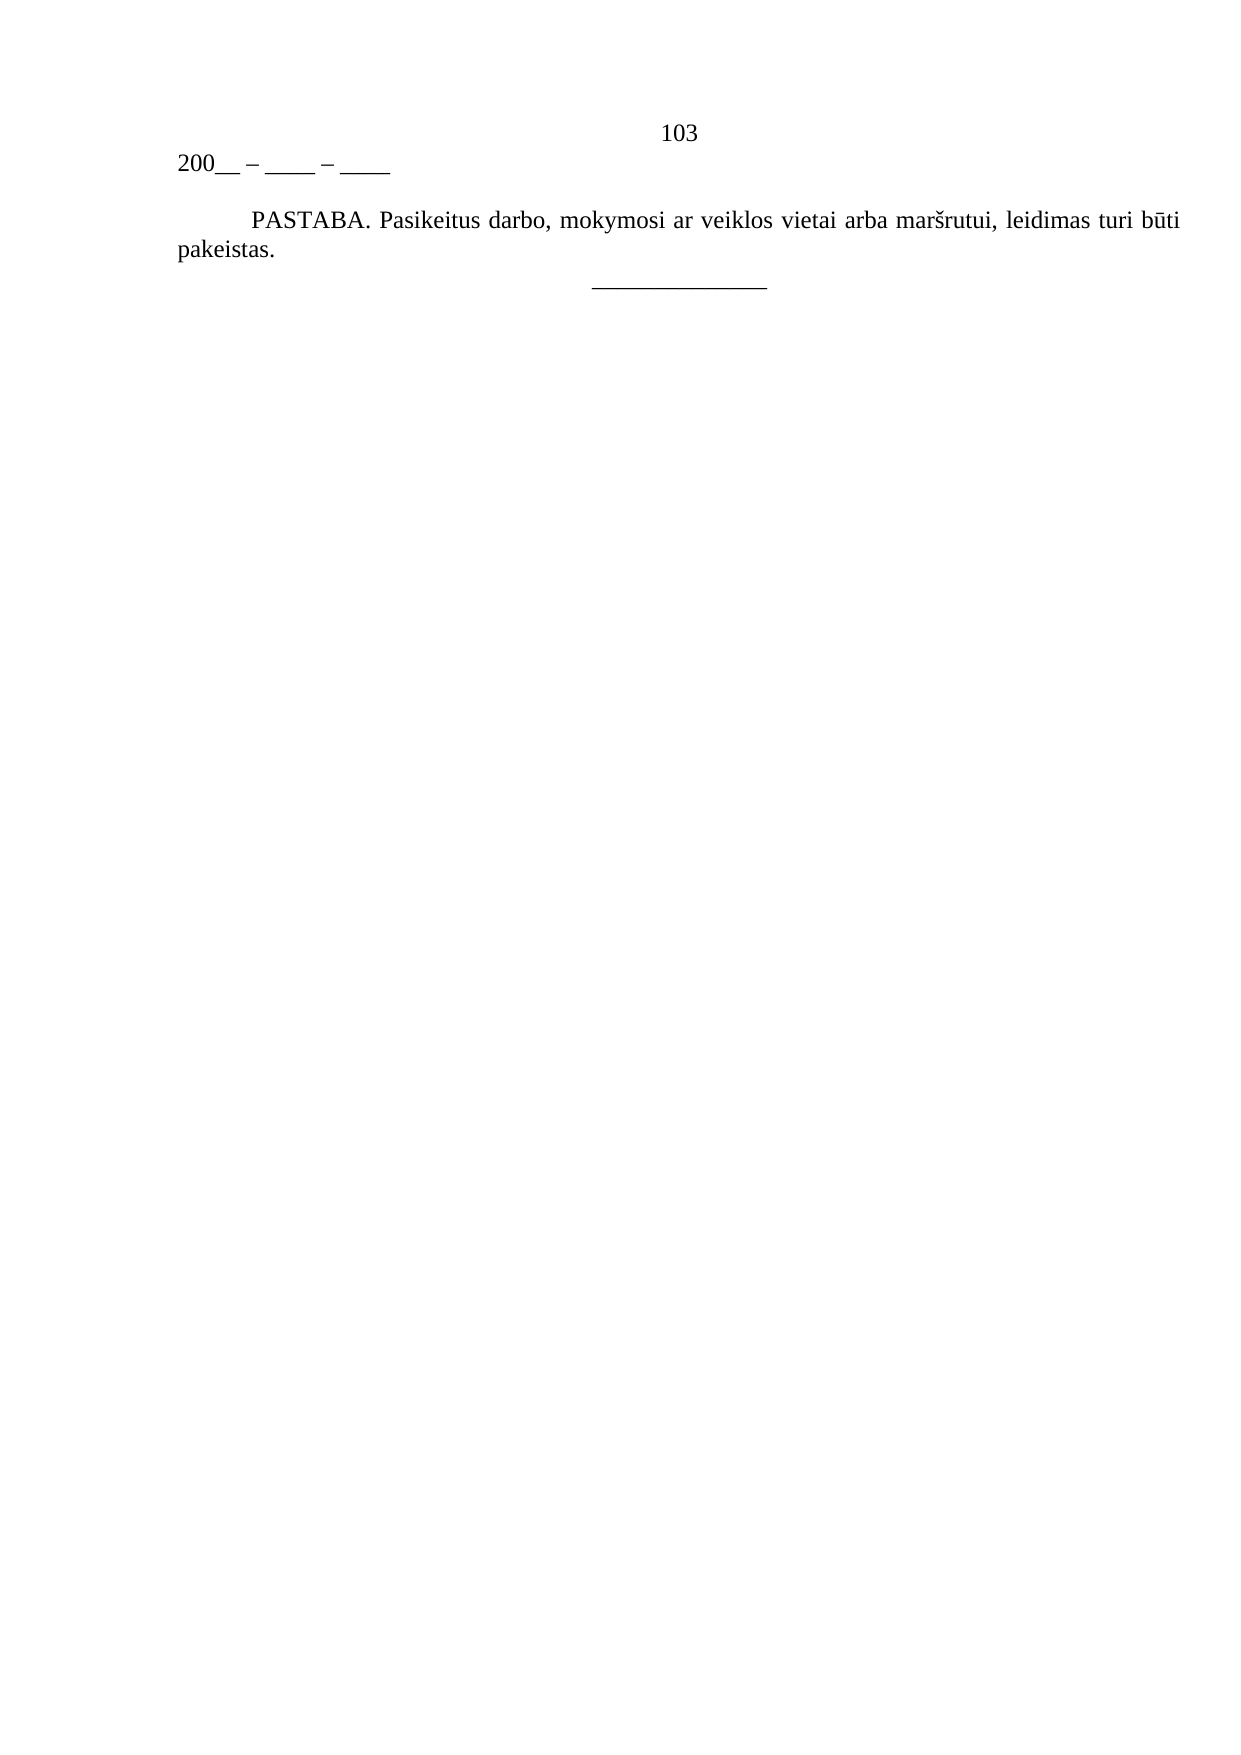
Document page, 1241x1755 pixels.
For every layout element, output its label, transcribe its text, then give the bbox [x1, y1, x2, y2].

text 200__ – ____ – ____ [177, 148, 1181, 176]
text PASTABA. Pasikeitus darbo, mokymosi ar veiklos vietai arba maršrutui, leidimas turi būti pakeistas. [177, 205, 1181, 263]
text ______________ [177, 263, 1181, 291]
